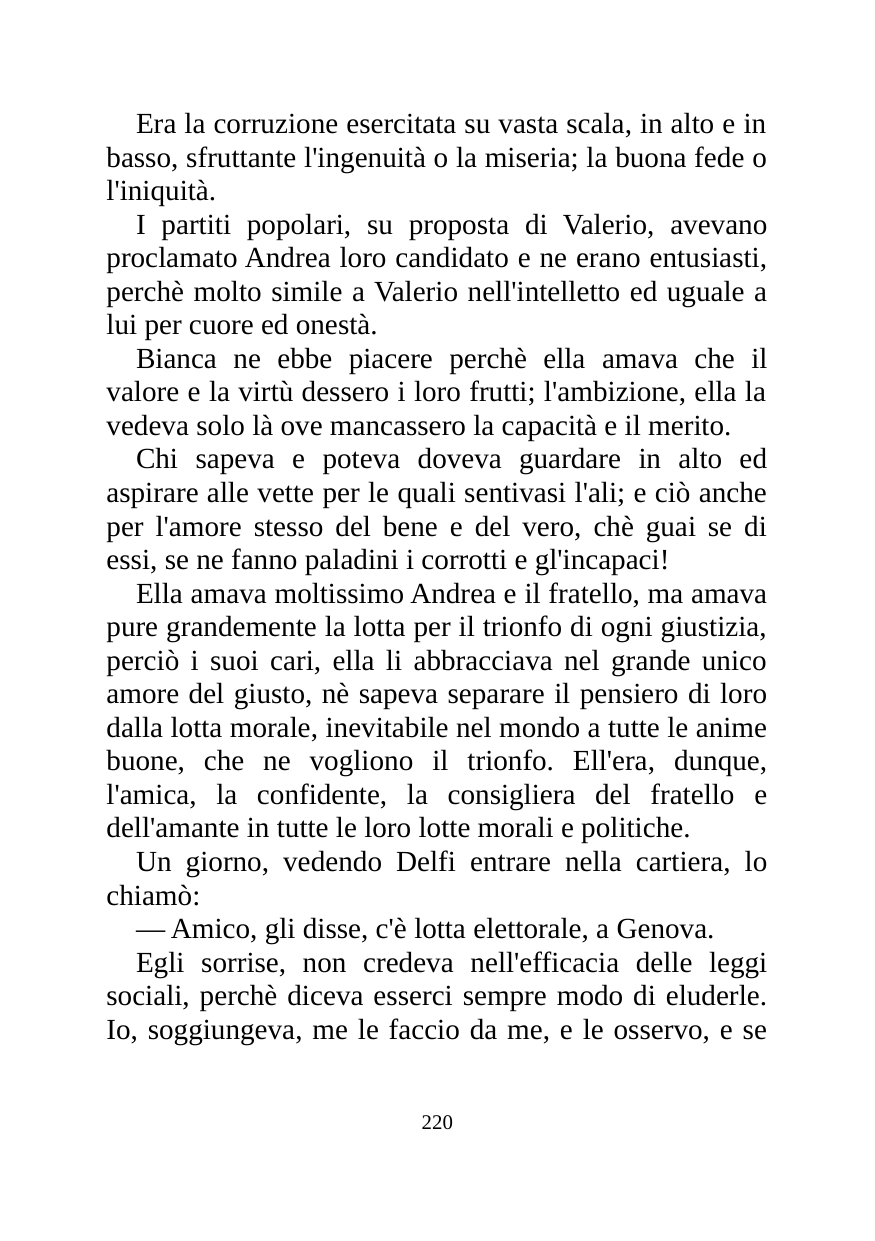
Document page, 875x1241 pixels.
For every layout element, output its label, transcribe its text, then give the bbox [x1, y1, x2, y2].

text Chi sapeva e poteva doveva guardare in alto ed aspirare alle vette per le quali sentivasi l'ali; e ciò anche per l'amore stesso del bene e del vero, chè guai se di essi, se ne fanno paladini i corrotti e gl'incapaci! [106, 442, 768, 576]
text Bianca ne ebbe piacere perchè ella amava che il valore e la virtù dessero i loro frutti; l'ambizione, ella la vedeva solo là ove mancassero la capacità e il merito. [106, 341, 768, 442]
text I partiti popolari, su proposta di Valerio, avevano proclamato Andrea loro candidato e ne erano entusiasti, perchè molto simile a Valerio nell'intelletto ed uguale a lui per cuore ed onestà. [106, 207, 768, 341]
text — Amico, gli disse, c'è lotta elettorale, a Genova. [106, 911, 768, 945]
text Ella amava moltissimo Andrea e il fratello, ma amava pure grandemente la lotta per il trionfo di ogni giustizia, perciò i suoi cari, ella li abbracciava nel grande unico amore del giusto, nè sapeva separare il pensiero di loro dalla lotta morale, inevitabile nel mondo a tutte le anime buone, che ne vogliono il trionfo. Ell'era, dunque, l'amica, la confidente, la consigliera del fratello e dell'amante in tutte le loro lotte morali e politiche. [106, 576, 768, 844]
text Un giorno, vedendo Delfi entrare nella cartiera, lo chiamò: [106, 844, 768, 911]
text Egli sorrise, non credeva nell'efficacia delle leggi sociali, perchè diceva esserci sempre modo di eluderle. Io, soggiungeva, me le faccio da me, e le osservo, e se [106, 945, 768, 1045]
text Era la corruzione esercitata su vasta scala, in alto e in basso, sfruttante l'ingenuità o la miseria; la buona fede o l'iniquità. [106, 106, 768, 207]
